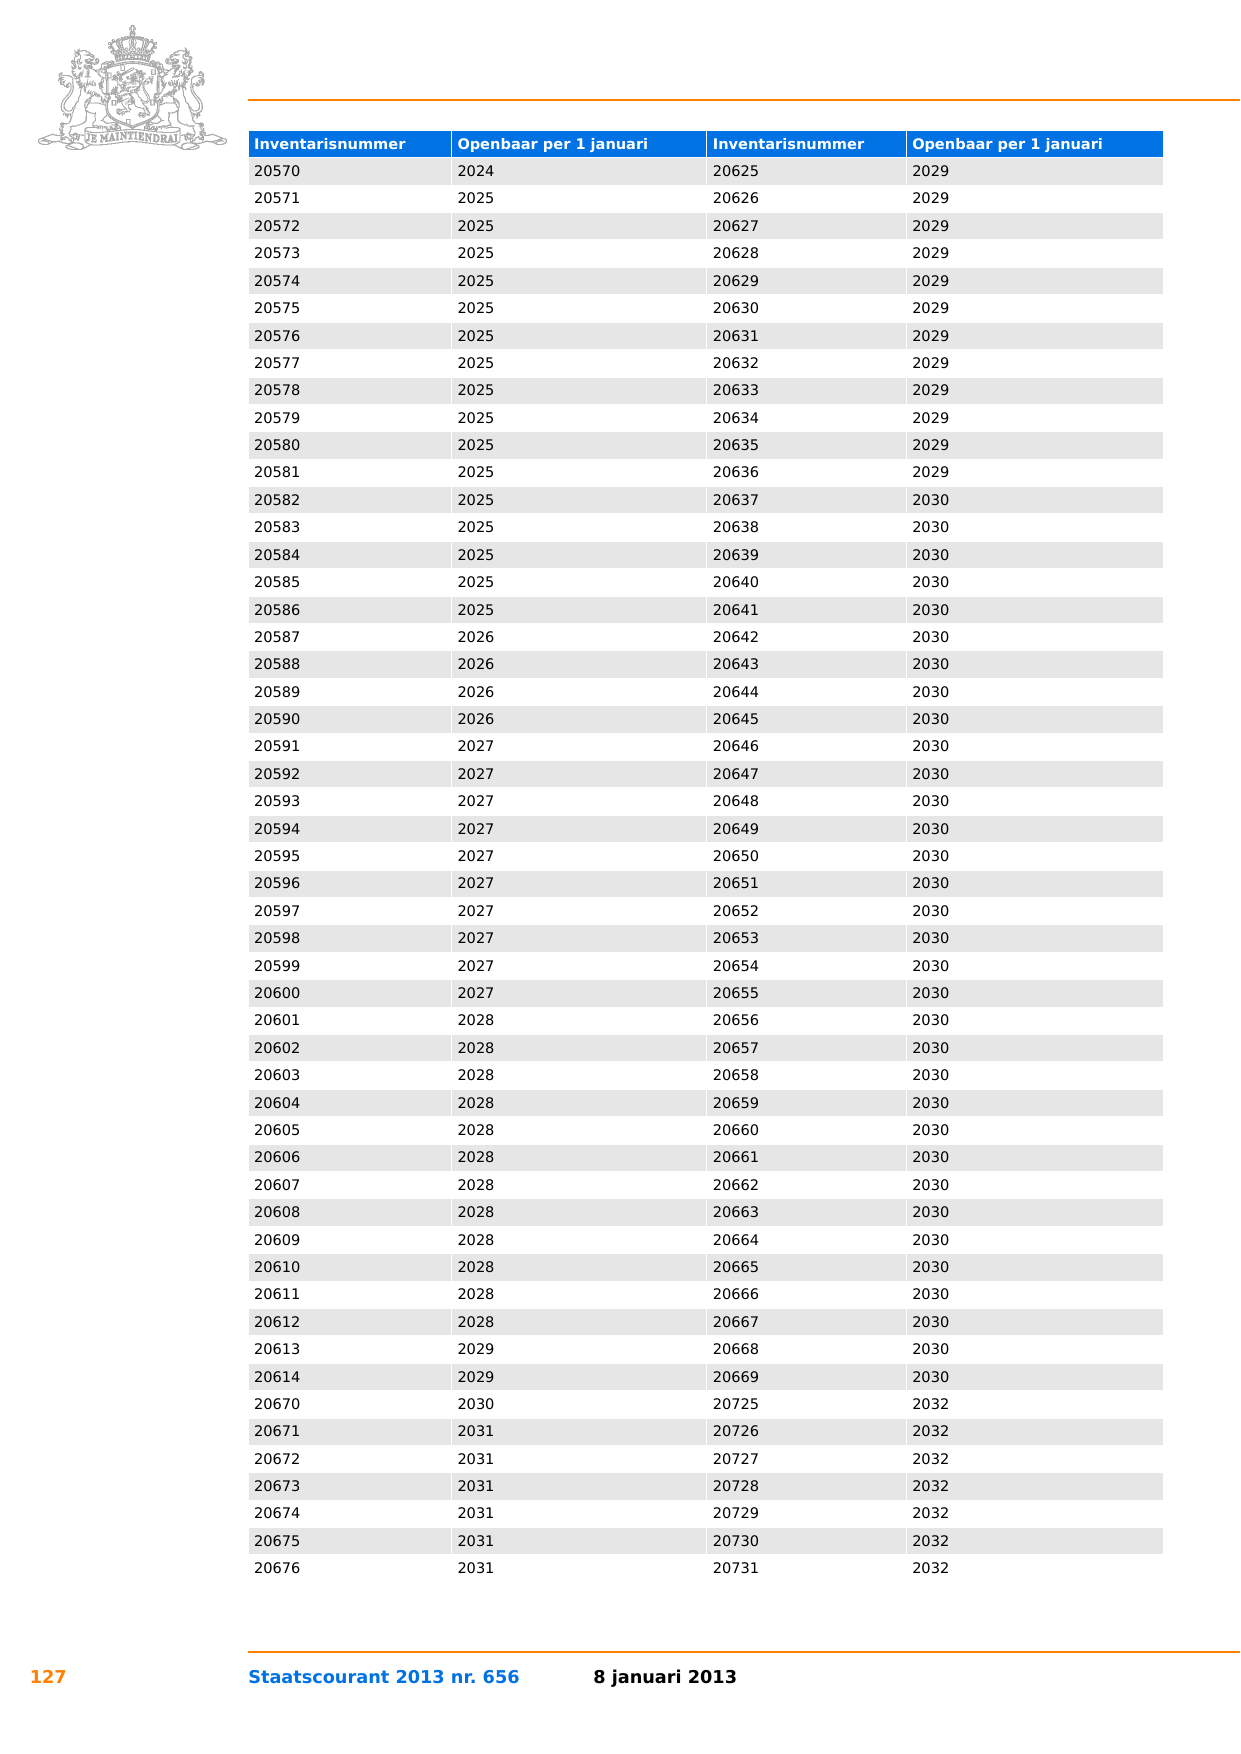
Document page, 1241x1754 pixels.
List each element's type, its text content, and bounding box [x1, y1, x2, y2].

table_cell 2025 [452, 213, 706, 239]
table_cell 2025 [452, 378, 706, 404]
table_cell 20672 [249, 1446, 451, 1472]
table_cell 20650 [707, 843, 906, 869]
table_cell 20580 [249, 432, 451, 459]
table_cell 20633 [707, 378, 906, 404]
table_cell 2027 [452, 980, 706, 1007]
table_cell 20582 [249, 487, 451, 513]
table_cell 2027 [452, 953, 706, 979]
table_cell 2026 [452, 679, 706, 705]
table_cell 2029 [907, 323, 1163, 349]
table_cell 20570 [249, 158, 451, 185]
table_cell 20647 [707, 761, 906, 787]
table_cell 2030 [452, 1391, 706, 1417]
table_cell 2030 [907, 1172, 1163, 1198]
table_cell 20595 [249, 843, 451, 869]
table_cell 20644 [707, 679, 906, 705]
table_cell 20665 [707, 1254, 906, 1281]
table_cell 2025 [452, 487, 706, 513]
table_cell 20729 [707, 1501, 906, 1527]
table_cell 20609 [249, 1227, 451, 1253]
table_cell 20612 [249, 1309, 451, 1335]
table_cell 20663 [707, 1199, 906, 1226]
table_cell 2030 [907, 1145, 1163, 1171]
table_cell 2027 [452, 925, 706, 952]
table_cell 20728 [707, 1473, 906, 1500]
table_cell 20591 [249, 734, 451, 760]
table_cell 20638 [707, 515, 906, 541]
table_header Openbaar per 1 januari [907, 131, 1163, 157]
table_cell 2030 [907, 953, 1163, 979]
table_cell 2029 [907, 213, 1163, 239]
table_cell 20636 [707, 460, 906, 486]
table_cell 2030 [907, 1336, 1163, 1363]
table_cell 20673 [249, 1473, 451, 1500]
table_cell 20731 [707, 1556, 906, 1582]
table_cell 2030 [907, 1282, 1163, 1308]
table_cell 2028 [452, 1172, 706, 1198]
table_cell 2030 [907, 980, 1163, 1007]
table_cell 2030 [907, 734, 1163, 760]
table_cell 20575 [249, 295, 451, 322]
table_cell 2024 [452, 158, 706, 185]
table_cell 20606 [249, 1145, 451, 1171]
table_cell 20652 [707, 898, 906, 924]
table_cell 20578 [249, 378, 451, 404]
table_cell 2030 [907, 789, 1163, 815]
table_cell 20603 [249, 1063, 451, 1089]
table_cell 20600 [249, 980, 451, 1007]
table_cell 20725 [707, 1391, 906, 1417]
table_cell 2030 [907, 651, 1163, 678]
table_cell 2025 [452, 515, 706, 541]
table_cell 20668 [707, 1336, 906, 1363]
table_cell 2030 [907, 597, 1163, 623]
table_cell 2028 [452, 1254, 706, 1281]
table_cell 2029 [452, 1336, 706, 1363]
table_cell 2030 [907, 487, 1163, 513]
table_cell 20643 [707, 651, 906, 678]
table_cell 20614 [249, 1364, 451, 1390]
table_cell 20574 [249, 268, 451, 294]
table_cell 20626 [707, 186, 906, 212]
table_cell 2028 [452, 1063, 706, 1089]
table_cell 2030 [907, 515, 1163, 541]
table_cell 20627 [707, 213, 906, 239]
table_cell 20579 [249, 405, 451, 431]
table_cell 2028 [452, 1117, 706, 1143]
table_cell 20666 [707, 1282, 906, 1308]
table_cell 20630 [707, 295, 906, 322]
table_cell 2030 [907, 1309, 1163, 1335]
table_cell 20583 [249, 515, 451, 541]
table_cell 2029 [907, 158, 1163, 185]
table_cell 20635 [707, 432, 906, 459]
picture [38, 25, 227, 150]
table_cell 20585 [249, 569, 451, 596]
table_cell 2032 [907, 1501, 1163, 1527]
table_cell 20571 [249, 186, 451, 212]
table_cell 2031 [452, 1528, 706, 1554]
table_cell 2028 [452, 1199, 706, 1226]
table_cell 2030 [907, 898, 1163, 924]
table_cell 20656 [707, 1008, 906, 1034]
table_cell 20675 [249, 1528, 451, 1554]
table_cell 2030 [907, 1035, 1163, 1061]
table_cell 20727 [707, 1446, 906, 1472]
table_cell 2029 [907, 405, 1163, 431]
table_cell 2029 [907, 268, 1163, 294]
table_cell 2030 [907, 1090, 1163, 1116]
table_cell 20646 [707, 734, 906, 760]
table_cell 20588 [249, 651, 451, 678]
table_cell 20605 [249, 1117, 451, 1143]
table_cell 2029 [907, 241, 1163, 267]
table_cell 20669 [707, 1364, 906, 1390]
table_cell 2030 [907, 871, 1163, 897]
table_cell 20598 [249, 925, 451, 952]
table_cell 2028 [452, 1035, 706, 1061]
table_cell 2030 [907, 1254, 1163, 1281]
table_cell 20586 [249, 597, 451, 623]
table_cell 2032 [907, 1391, 1163, 1417]
table_cell 2025 [452, 542, 706, 568]
table_cell 20664 [707, 1227, 906, 1253]
table_cell 2030 [907, 1227, 1163, 1253]
table_cell 2028 [452, 1309, 706, 1335]
table_cell 20599 [249, 953, 451, 979]
table_cell 2030 [907, 761, 1163, 787]
table_cell 2031 [452, 1446, 706, 1472]
table_cell 2030 [907, 706, 1163, 733]
table_cell 2029 [907, 460, 1163, 486]
table_cell 2032 [907, 1556, 1163, 1582]
table_cell 2029 [907, 432, 1163, 459]
table_cell 2030 [907, 816, 1163, 842]
table_cell 2030 [907, 843, 1163, 869]
table_cell 20602 [249, 1035, 451, 1061]
table_cell 2029 [907, 186, 1163, 212]
table_cell 2025 [452, 569, 706, 596]
table_cell 2025 [452, 597, 706, 623]
table_cell 2028 [452, 1008, 706, 1034]
table_cell 2030 [907, 624, 1163, 650]
table_cell 2025 [452, 323, 706, 349]
table_cell 20655 [707, 980, 906, 1007]
table_cell 2030 [907, 542, 1163, 568]
table_cell 20648 [707, 789, 906, 815]
table_cell 2026 [452, 651, 706, 678]
table_cell 2030 [907, 925, 1163, 952]
table_cell 2029 [452, 1364, 706, 1390]
table_cell 20573 [249, 241, 451, 267]
table_cell 20654 [707, 953, 906, 979]
table_cell 2030 [907, 1008, 1163, 1034]
table_cell 20634 [707, 405, 906, 431]
table_cell 20625 [707, 158, 906, 185]
table_cell 20572 [249, 213, 451, 239]
table_cell 2032 [907, 1528, 1163, 1554]
table_cell 20653 [707, 925, 906, 952]
table_cell 2027 [452, 734, 706, 760]
table_cell 2032 [907, 1473, 1163, 1500]
table_cell 20651 [707, 871, 906, 897]
table_cell 2025 [452, 186, 706, 212]
table_header Inventarisnummer [707, 131, 906, 157]
table_cell 20657 [707, 1035, 906, 1061]
table_cell 20597 [249, 898, 451, 924]
table_cell 2026 [452, 706, 706, 733]
table_cell 2030 [907, 1199, 1163, 1226]
table_cell 2032 [907, 1419, 1163, 1445]
table_cell 2027 [452, 871, 706, 897]
table_cell 20649 [707, 816, 906, 842]
table_cell 2030 [907, 1063, 1163, 1089]
table_cell 2030 [907, 569, 1163, 596]
table_cell 20593 [249, 789, 451, 815]
table_cell 20577 [249, 350, 451, 376]
table_cell 2025 [452, 460, 706, 486]
table_cell 2029 [907, 378, 1163, 404]
table_cell 2032 [907, 1446, 1163, 1472]
table_cell 20676 [249, 1556, 451, 1582]
table_cell 2031 [452, 1419, 706, 1445]
table_cell 20631 [707, 323, 906, 349]
table_cell 2026 [452, 624, 706, 650]
table_cell 2025 [452, 405, 706, 431]
table_cell 20589 [249, 679, 451, 705]
table_cell 20601 [249, 1008, 451, 1034]
table_cell 2031 [452, 1556, 706, 1582]
table_cell 2030 [907, 1117, 1163, 1143]
table_cell 20607 [249, 1172, 451, 1198]
table_cell 20726 [707, 1419, 906, 1445]
table_cell 2027 [452, 789, 706, 815]
table_cell 20611 [249, 1282, 451, 1308]
table_cell 2028 [452, 1145, 706, 1171]
table_cell 20661 [707, 1145, 906, 1171]
table_cell 20576 [249, 323, 451, 349]
table_cell 2027 [452, 843, 706, 869]
table_cell 2027 [452, 898, 706, 924]
table_header Openbaar per 1 januari [452, 131, 706, 157]
table_cell 2025 [452, 241, 706, 267]
table_cell 2027 [452, 761, 706, 787]
table_cell 20592 [249, 761, 451, 787]
table_cell 2029 [907, 295, 1163, 322]
table_cell 20667 [707, 1309, 906, 1335]
table_cell 2030 [907, 1364, 1163, 1390]
table_cell 20596 [249, 871, 451, 897]
table_cell 20730 [707, 1528, 906, 1554]
table_cell 20581 [249, 460, 451, 486]
table_cell 20639 [707, 542, 906, 568]
table_cell 20608 [249, 1199, 451, 1226]
table_cell 2025 [452, 295, 706, 322]
table_cell 20660 [707, 1117, 906, 1143]
table_cell 20637 [707, 487, 906, 513]
table_cell 2028 [452, 1282, 706, 1308]
table_cell 20670 [249, 1391, 451, 1417]
table_cell 20662 [707, 1172, 906, 1198]
table_cell 20610 [249, 1254, 451, 1281]
table_cell 20641 [707, 597, 906, 623]
table_cell 20640 [707, 569, 906, 596]
table_cell 20590 [249, 706, 451, 733]
table_cell 20659 [707, 1090, 906, 1116]
table_cell 2030 [907, 679, 1163, 705]
table_cell 2028 [452, 1090, 706, 1116]
table_cell 2025 [452, 432, 706, 459]
table_cell 20632 [707, 350, 906, 376]
table_cell 2031 [452, 1501, 706, 1527]
table_cell 2028 [452, 1227, 706, 1253]
table_cell 20613 [249, 1336, 451, 1363]
table_cell 20642 [707, 624, 906, 650]
table_cell 20628 [707, 241, 906, 267]
table_cell 2029 [907, 350, 1163, 376]
table_cell 20645 [707, 706, 906, 733]
table_cell 20658 [707, 1063, 906, 1089]
table_cell 2031 [452, 1473, 706, 1500]
table_cell 2025 [452, 268, 706, 294]
table_header Inventarisnummer [249, 131, 451, 157]
table_cell 20629 [707, 268, 906, 294]
table_cell 2025 [452, 350, 706, 376]
table_cell 20604 [249, 1090, 451, 1116]
table_cell 2027 [452, 816, 706, 842]
table_cell 20671 [249, 1419, 451, 1445]
table_cell 20587 [249, 624, 451, 650]
table_cell 20594 [249, 816, 451, 842]
table_cell 20584 [249, 542, 451, 568]
table_cell 20674 [249, 1501, 451, 1527]
